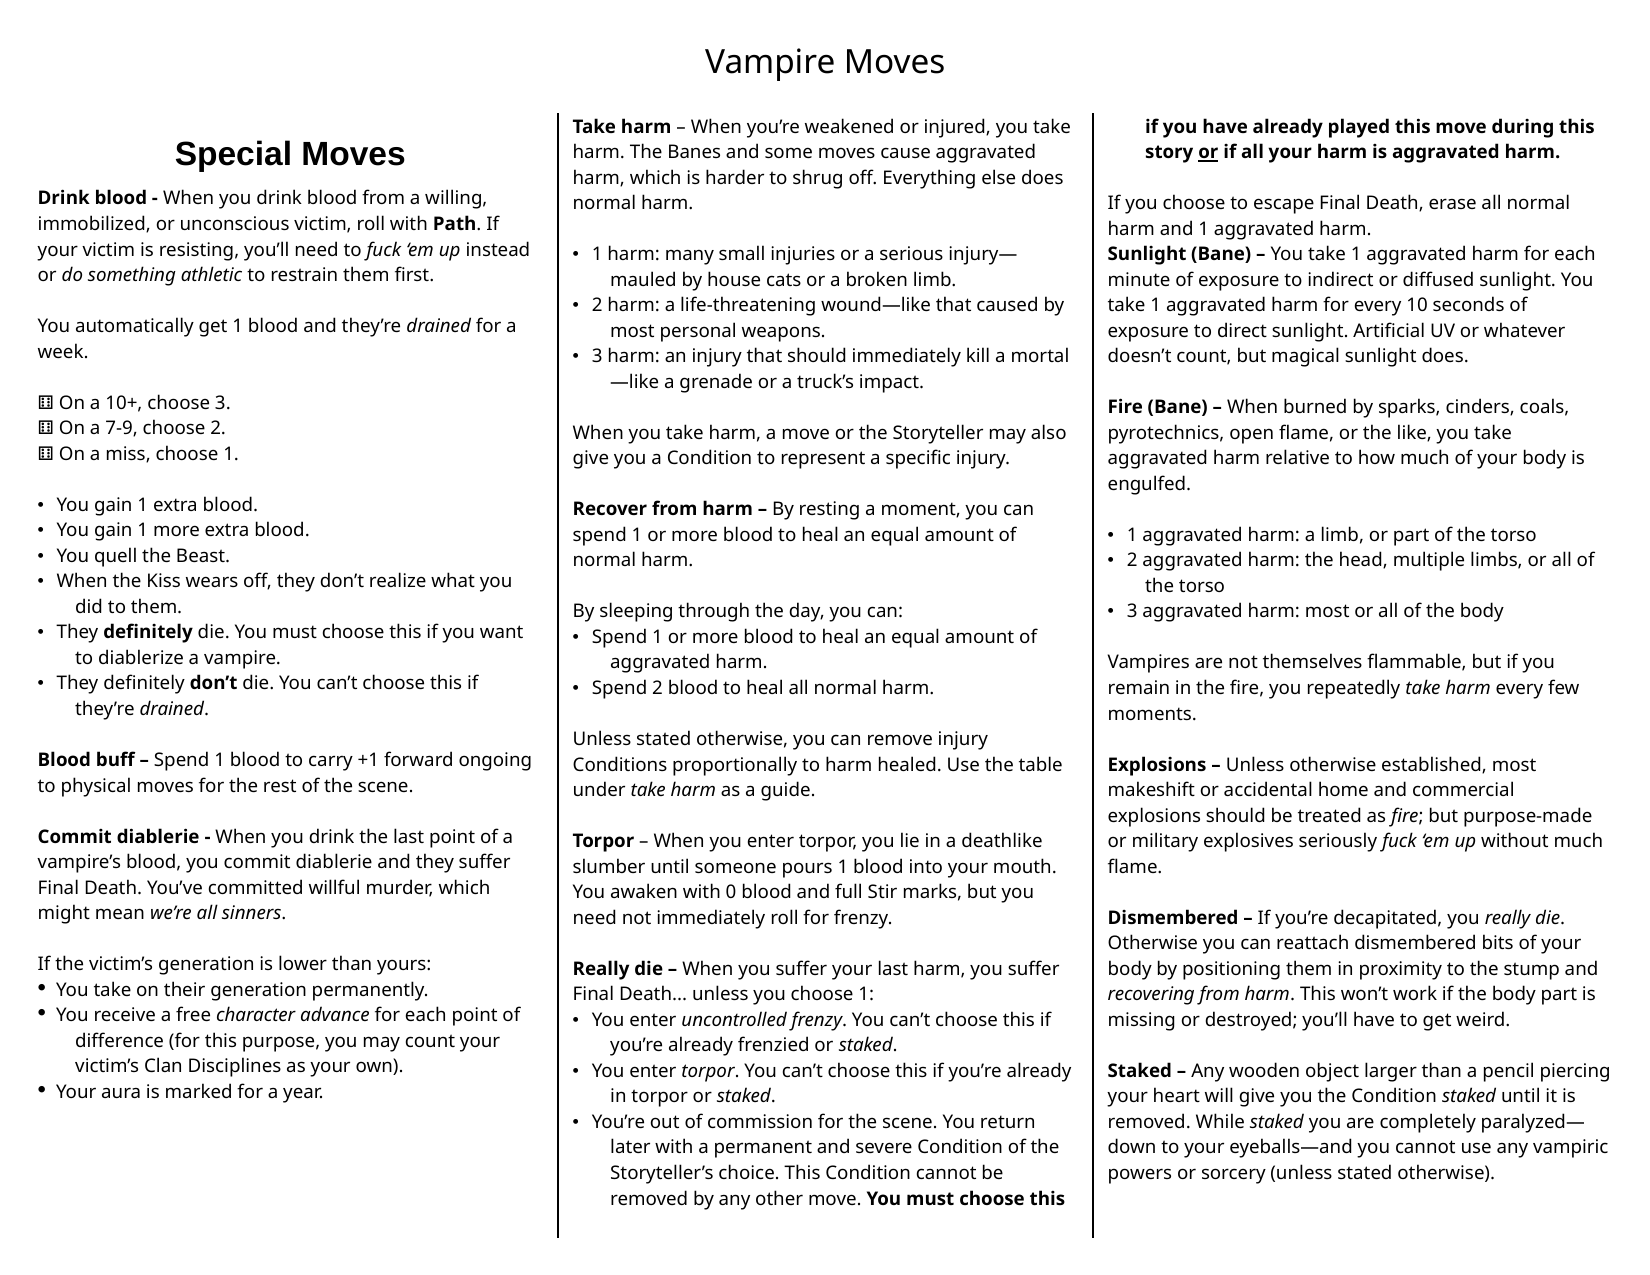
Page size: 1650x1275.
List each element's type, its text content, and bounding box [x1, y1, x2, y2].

subtitle Special Moves [37, 134, 542, 172]
list Spend 1 or more blood to heal an equal amount of aggravated harm. [572, 623, 1077, 674]
list You take on their generation permanently. [37, 976, 542, 1002]
list You receive a free character advance for each point of difference (for this purpose, you may count your victim’s Clan Disciplines as your own). [37, 1002, 542, 1078]
list 1 aggravated harm: a limb, or part of the torso [1107, 521, 1612, 547]
list You quell the Beast. [37, 542, 542, 568]
text ⚅ On a 10+, choose 3. [37, 389, 542, 414]
list You enter uncontrolled frenzy. You can’t choose this if you’re already frenzied or staked. [572, 1006, 1077, 1057]
text Dismembered – If you’re decapitated, you really die. Otherwise you can reattach dismembered bits of your body by positioning them in proximity to the stump and recovering from harm. This won’t work if the body part is missing or destroyed; you’ll have to get weird. [1107, 904, 1612, 1032]
text Take harm – When you’re weakened or injured, you take harm. The Banes and some moves cause aggravated harm, which is harder to shrug off. Everything else does normal harm. [572, 113, 1077, 215]
text ⚅ On a miss, choose 1. [37, 440, 542, 466]
list Your aura is marked for a year. [37, 1078, 542, 1104]
list They definitely die. You must choose this if you want to diablerize a vampire. [37, 619, 542, 670]
list 2 harm: a life-threatening wound—like that caused by most personal weapons. [572, 292, 1077, 343]
list When the Kiss wears off, they don’t realize what you did to them. [37, 568, 542, 619]
list They definitely don’t die. You can’t choose this if they’re drained. [37, 670, 542, 721]
text If you choose to escape Final Death, erase all normal harm and 1 aggravated harm. [1107, 189, 1612, 241]
text Really die – When you suffer your last harm, you suffer Final Death... unless you choose 1: [572, 955, 1077, 1006]
text Staked – Any wooden object larger than a pencil piercing your heart will give you the Condition staked until it is removed. While staked you are completely paralyzed—down to your eyeballs—and you cannot use any vampiric powers or sorcery (unless stated otherwise). [1107, 1057, 1612, 1185]
text Sunlight (Bane) – You take 1 aggravated harm for each minute of exposure to indirect or diffused sunlight. You take 1 aggravated harm for every 10 seconds of exposure to direct sunlight. Artificial UV or whatever doesn’t count, but magical sunlight does. [1107, 241, 1612, 368]
text Unless stated otherwise, you can remove injury Conditions proportionally to harm healed. Use the table under take harm as a guide. [572, 725, 1077, 802]
text Fire (Bane) – When burned by sparks, cinders, coals, pyrotechnics, open flame, or the like, you take aggravated harm relative to how much of your body is engulfed. [1107, 394, 1612, 496]
text You automatically get 1 blood and they’re drained for a week. [37, 312, 542, 363]
text Commit diablerie - When you drink the last point of a vampire’s blood, you commit diablerie and they suffer Final Death. You’ve committed willful murder, which might mean we’re all sinners. [37, 823, 542, 925]
text By sleeping through the day, you can: [572, 598, 1077, 623]
list Spend 2 blood to heal all normal harm. [572, 674, 1077, 700]
text ⚅ On a 7-9, choose 2. [37, 414, 542, 440]
list 1 harm: many small injuries or a serious injury—mauled by house cats or a broken limb. [572, 241, 1077, 292]
text Vampires are not themselves flammable, but if you remain in the fire, you repeatedly take harm every few moments. [1107, 649, 1612, 725]
text Explosions – Unless otherwise established, most makeshift or accidental home and commercial explosions should be treated as fire; but purpose-made or military explosives seriously fuck ‘em up without much flame. [1107, 751, 1612, 878]
list You enter torpor. You can’t choose this if you’re already in torpor or staked. [572, 1057, 1077, 1108]
list You gain 1 extra blood. [37, 491, 542, 517]
list You’re out of commission for the scene. You return later with a permanent and severe Condition of the Storyteller’s choice. This Condition cannot be removed by any other move. You must choose this [572, 1108, 1077, 1210]
list 3 aggravated harm: most or all of the body [1107, 598, 1612, 623]
text Blood buff – Spend 1 blood to carry +1 forward ongoing to physical moves for the rest of the scene. [37, 746, 542, 797]
list if you have already played this move during this story or if all your harm is aggravated harm. [1107, 113, 1612, 164]
text Recover from harm – By resting a moment, you can spend 1 or more blood to heal an equal amount of normal harm. [572, 496, 1077, 572]
text Torpor – When you enter torpor, you lie in a deathlike slumber until someone pours 1 blood into your mouth. You awaken with 0 blood and full Stir marks, but you need not immediately roll for frenzy. [572, 827, 1077, 929]
text If the victim’s generation is lower than yours: [37, 951, 542, 976]
list 3 harm: an injury that should immediately kill a mortal—like a grenade or a truck’s impact. [572, 343, 1077, 394]
list You gain 1 more extra blood. [37, 517, 542, 542]
text When you take harm, a move or the Storyteller may also give you a Condition to represent a specific injury. [572, 419, 1077, 470]
text Drink blood - When you drink blood from a willing, immobilized, or unconscious victim, roll with Path. If your victim is resisting, you’ll need to fuck ‘em up instead or do something athletic to restrain them first. [37, 185, 542, 287]
list 2 aggravated harm: the head, multiple limbs, or all of the torso [1107, 547, 1612, 598]
